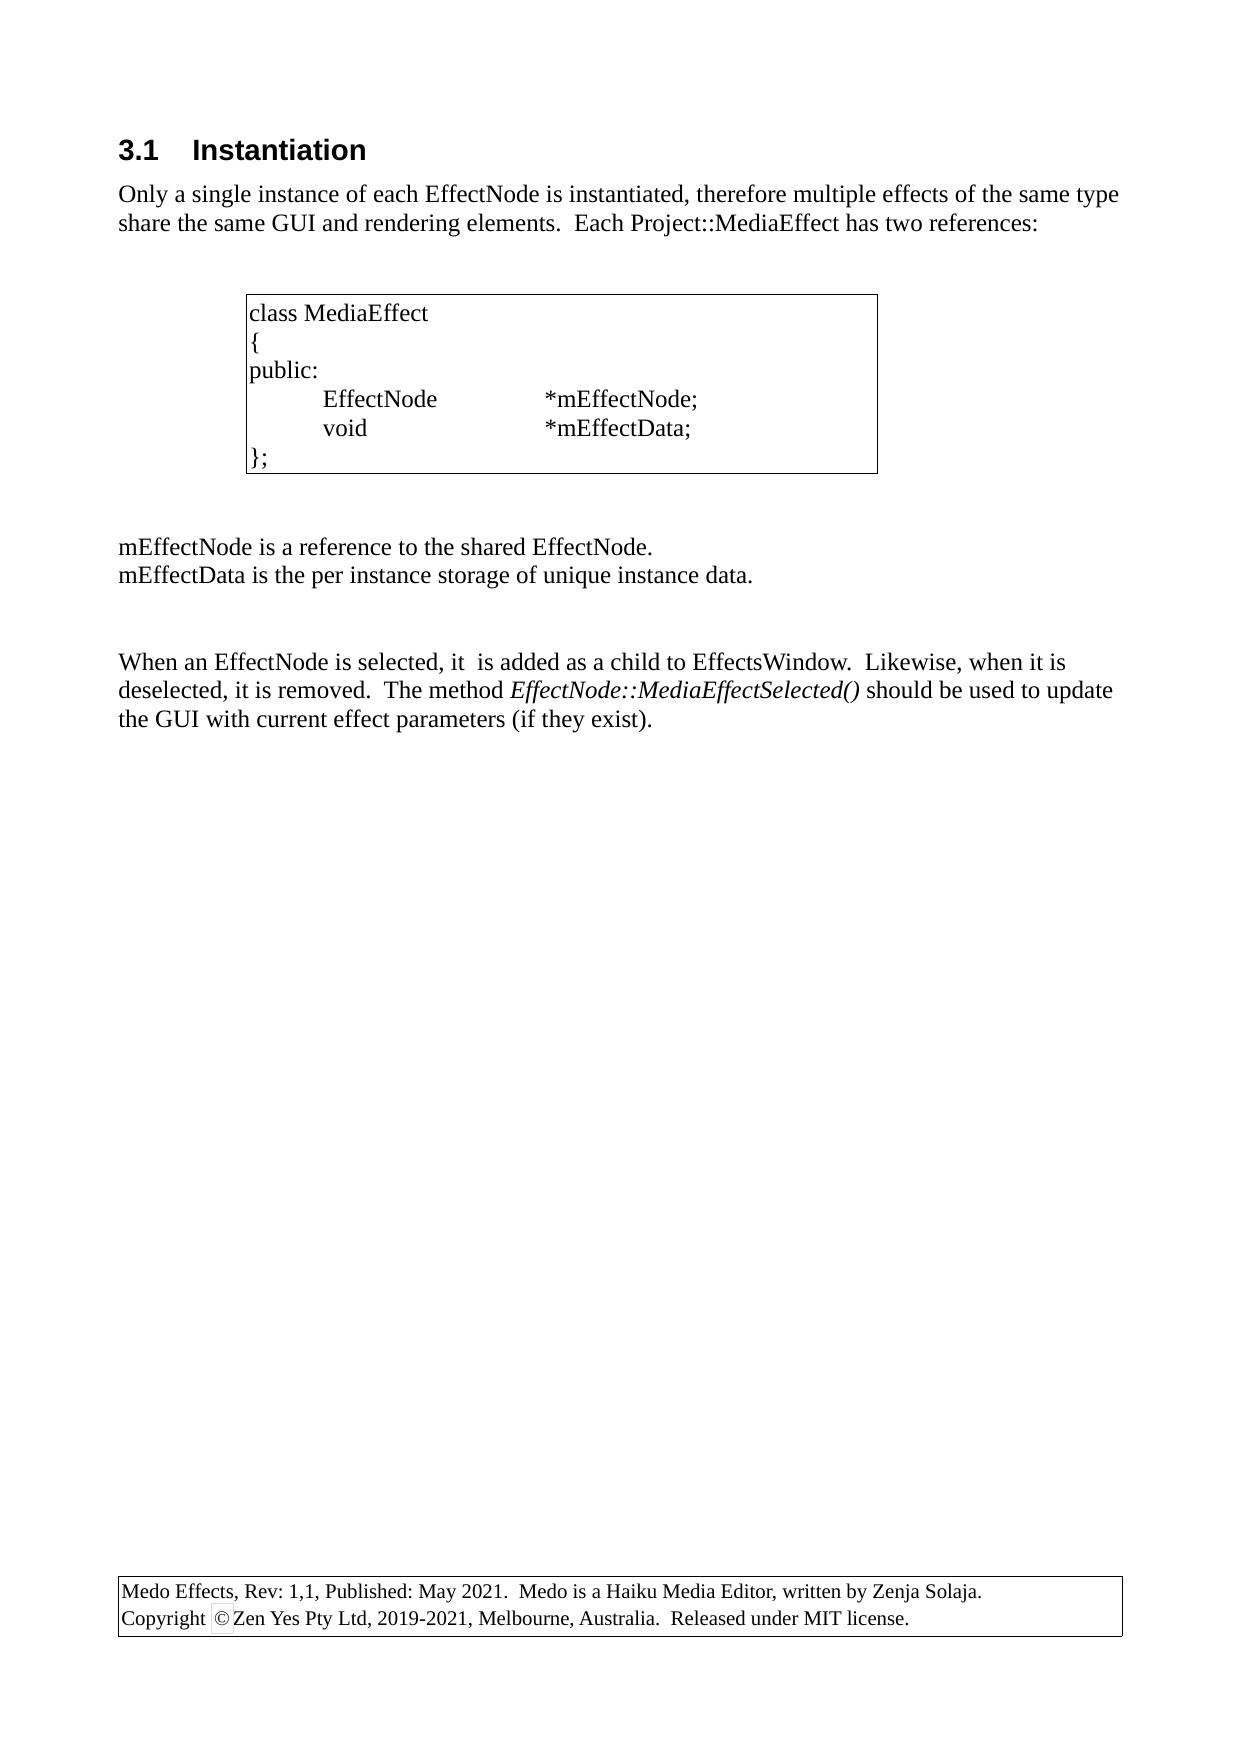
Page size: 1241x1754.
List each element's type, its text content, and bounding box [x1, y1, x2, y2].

text When an EffectNode is selected, it is added as a child to EffectsWindow. Likewise, when it is deselected, it is removed. The method EffectNode::MediaEffectSelected() should be used to update the GUI with current effect parameters (if they exist). [118, 647, 1122, 733]
text mEffectNode is a reference to the shared EffectNode. [118, 532, 1122, 561]
text Only a single instance of each EffectNode is instantiated, therefore multiple effects of the same type share the same GUI and rendering elements. Each Project::MediaEffect has two references: [118, 179, 1122, 236]
text mEffectData is the per instance storage of unique instance data. [118, 561, 1122, 589]
subtitle 3.1 Instantiation [118, 133, 1122, 166]
table_header class MediaEffect { public: EffectNode *mEffectNode; void *mEffectData; }; [247, 295, 877, 473]
